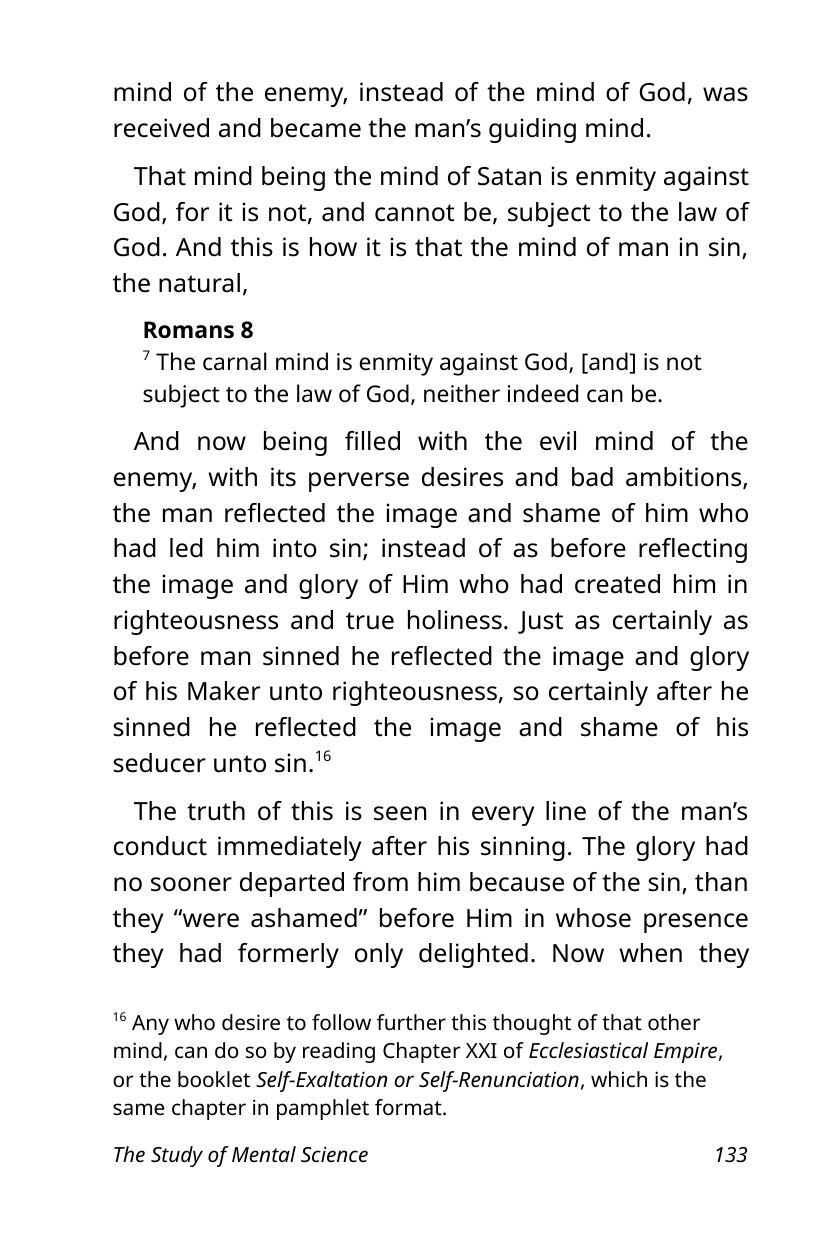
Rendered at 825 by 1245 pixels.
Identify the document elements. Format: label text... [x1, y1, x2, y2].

text And now being filled with the evil mind of the enemy, with its perverse desires and bad ambitions, the man reflected the image and shame of him who had led him into sin; instead of as before reflecting the image and glory of Him who had created him in righteousness and true holiness. Just as certainly as before man sinned he reflected the image and glory of his Maker unto righteousness, so certainly after he sinned he reflected the image and shame of his seducer unto sin. [112, 424, 750, 779]
text That mind being the mind of Satan is enmity against God, for it is not, and cannot be, subject to the law of God. And this is how it is that the mind of man in sin, the natural, [112, 158, 750, 300]
text mind of the enemy, instead of the mind of God, was received and became the man’s guiding mind. [112, 75, 750, 145]
text Romans 8 [142, 313, 750, 345]
text The truth of this is seen in every line of the man’s conduct immediately after his sinning. The glory had no sooner departed from him because of the sin, than they “were ashamed” before Him in whose presence they had formerly only delighted. Now when they [112, 793, 750, 970]
text Any who desire to follow further this thought of that other mind, can do so by reading Chapter XXI of Ecclesiastical Empire, or the booklet Self-Exaltation or Self-Renunciation, which is the same chapter in pamphlet format. [112, 1008, 750, 1122]
text 7 The carnal mind is enmity against God, [and] is not subject to the law of God, neither indeed can be. [142, 346, 720, 409]
